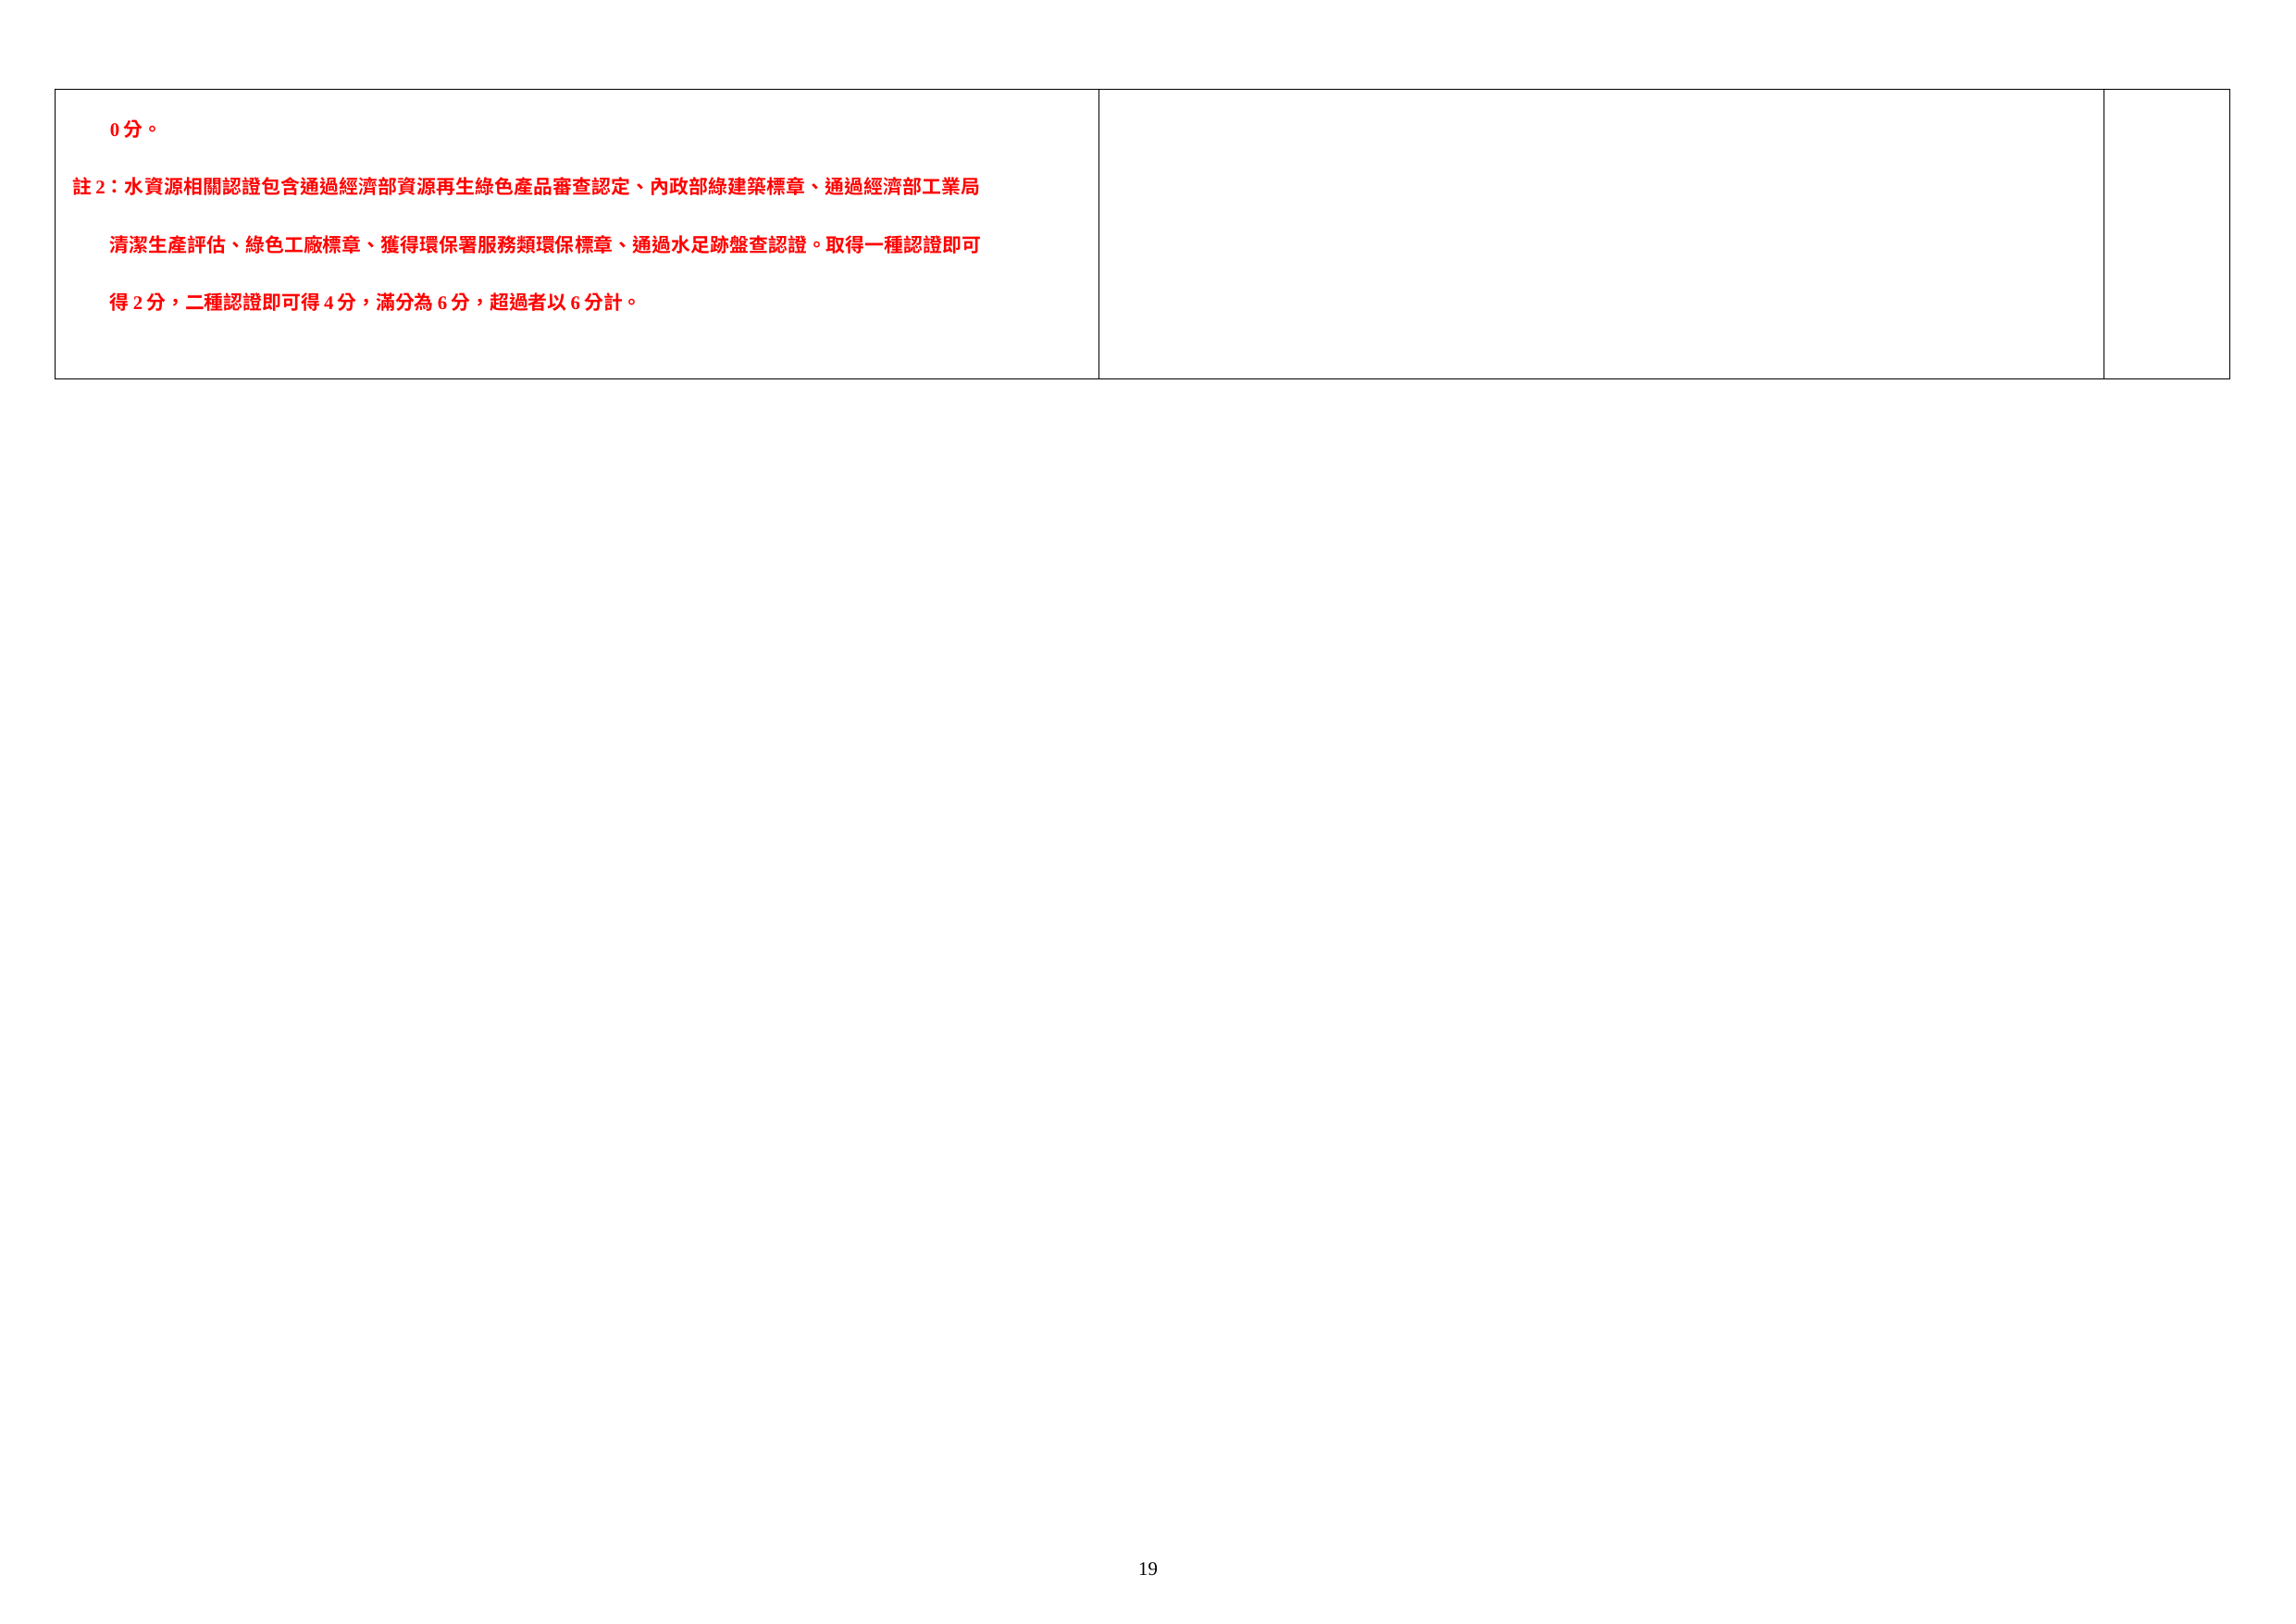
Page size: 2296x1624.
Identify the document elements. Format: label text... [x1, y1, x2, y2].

table_cell [1099, 90, 2104, 378]
table_cell [2104, 90, 2229, 378]
table_cell 0分。 註2：水資源相關認證包含通過經濟部資源再生綠色產品審查認定、內政部綠建築標章、通過經濟部工業局清潔生產評估、綠色工廠標章、獲得環保署服務類環保標章、通過水足跡盤查認證。取得一種認證即可得2分，二種認證即可得4分，滿分為6分，超過者以6分計。 [56, 90, 1098, 378]
